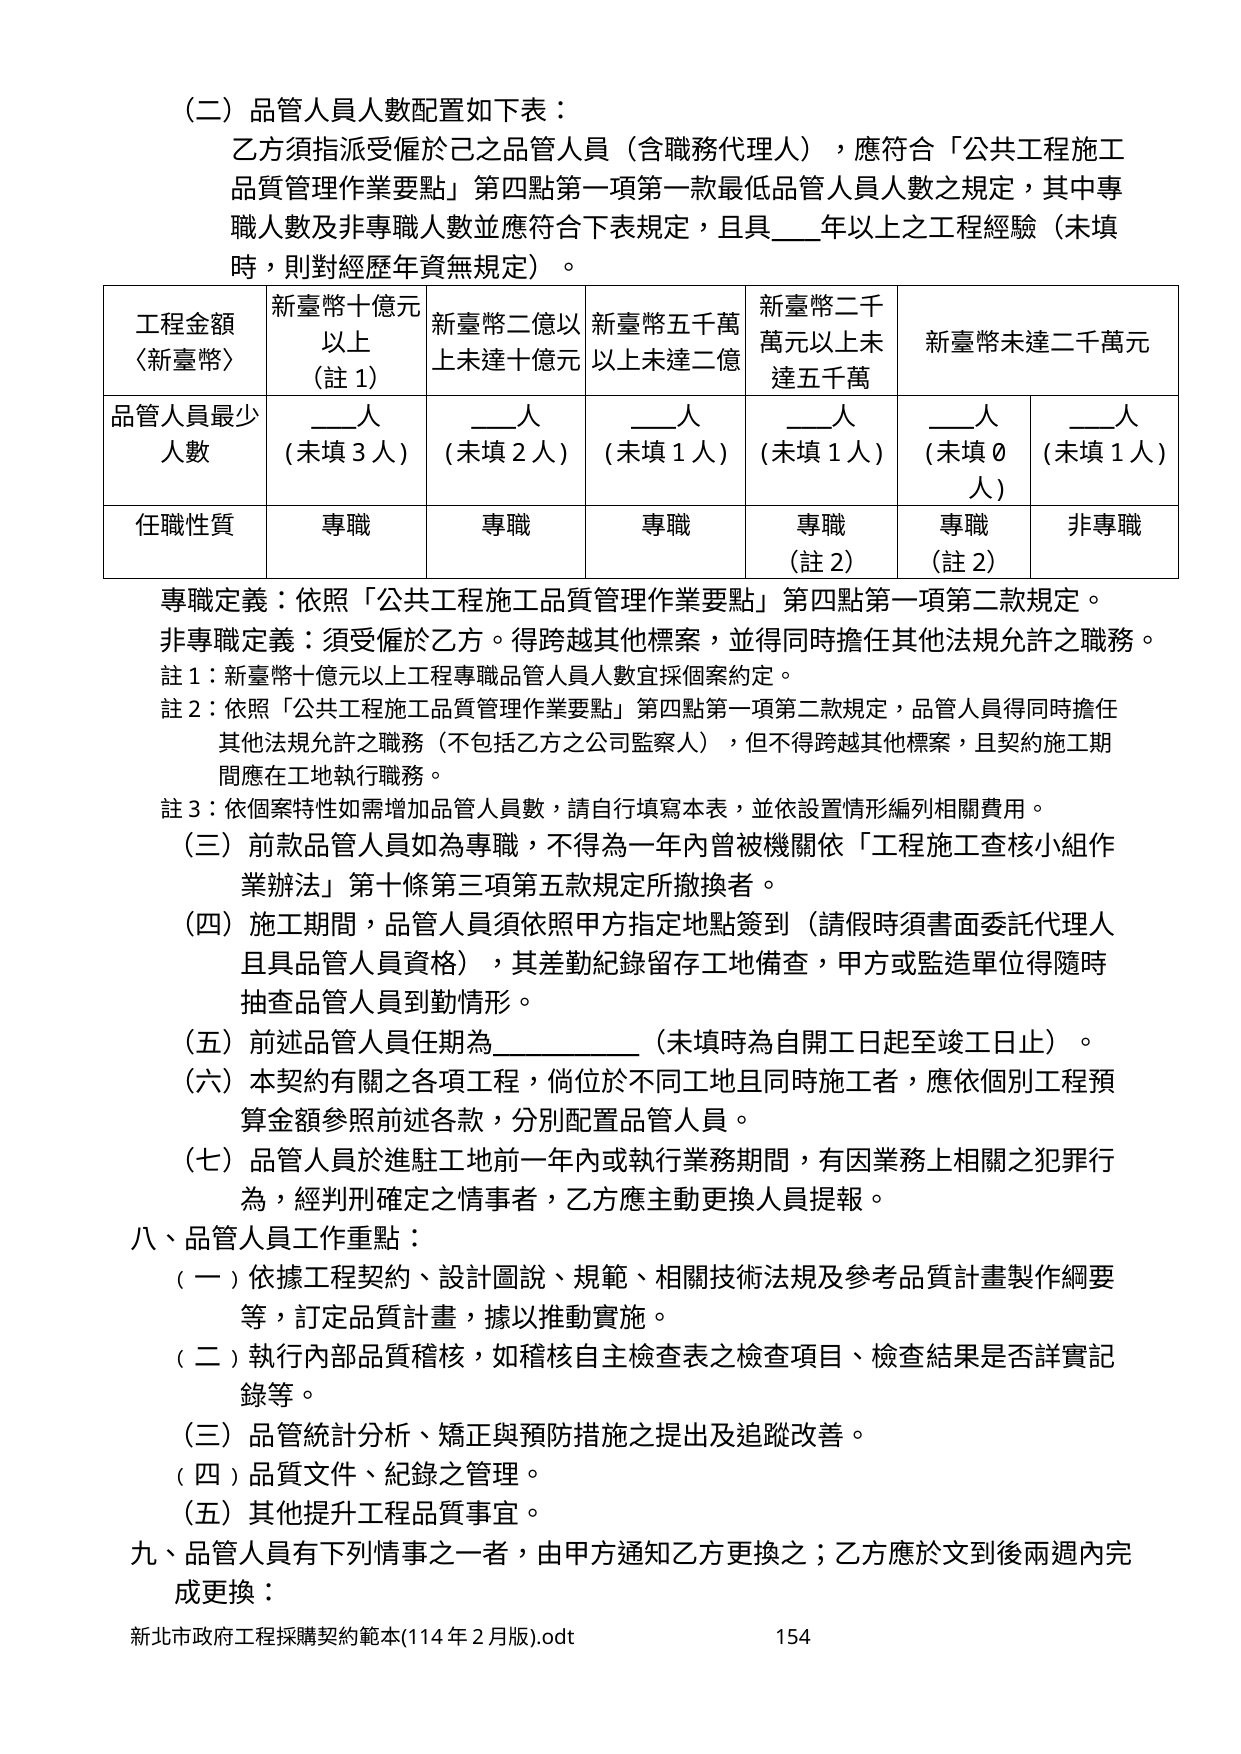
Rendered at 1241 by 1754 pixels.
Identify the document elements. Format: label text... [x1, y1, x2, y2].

table_cell 專職 （註2） [746, 506, 897, 578]
text 非專職定義：須受僱於乙方。得跨越其他標案，並得同時擔任其他法規允許之職務。 [159, 618, 1174, 658]
text （六）本契約有關之各項工程，倘位於不同工地且同時施工者，應依個別工程預算金額參照前述各款，分別配置品管人員。 [168, 1060, 1133, 1138]
table_cell 品管人員最少人數 [104, 396, 266, 505]
table_header 新臺幣二千萬元以上未達五千萬 [746, 286, 897, 395]
text （三）前款品管人員如為專職，不得為一年內曾被機關依「工程施工查核小組作業辦法」第十條第三項第五款規定所撤換者。 [167, 824, 1133, 903]
table_cell ___人 (未填1人) [586, 396, 745, 505]
text 註3：依個案特性如需增加品管人員數，請自行填寫本表，並依設置情形編列相關費用。 [160, 791, 1133, 824]
text 八、品管人員工作重點： [130, 1217, 1133, 1256]
table_cell ___人 (未填0人) [898, 396, 1030, 505]
text 九、品管人員有下列情事之一者，由甲方通知乙方更換之；乙方應於文到後兩週內完成更換： [130, 1532, 1133, 1610]
text （三）品管統計分析、矯正與預防措施之提出及追蹤改善。 [167, 1414, 1133, 1453]
table_header 新臺幣十億元以上 （註1） [267, 286, 426, 395]
text 乙方須指派受僱於己之品管人員（含職務代理人），應符合「公共工程施工品質管理作業要點」第四點第一項第一款最低品管人員人數之規定，其中專職人數及非專職人數並應符合下表規定，且具___年以上之工程經驗（未填時，則對經歷年資無規定）。 [230, 128, 1133, 285]
table_cell 專職 [586, 506, 745, 578]
table_cell 專職 [267, 506, 426, 578]
text （二）品管人員人數配置如下表： [168, 89, 1133, 128]
table_header 新臺幣未達二千萬元 [898, 286, 1178, 395]
text （五）其他提升工程品質事宜。 [167, 1492, 1133, 1532]
text （五）前述品管人員任期為_________（未填時為自開工日起至竣工日止）。 [168, 1021, 1133, 1060]
table_cell 專職 [427, 506, 585, 578]
text ﹙四﹚品質文件、紀錄之管理。 [167, 1453, 1133, 1492]
text ﹙一﹚依據工程契約、設計圖說、規範、相關技術法規及參考品質計畫製作綱要等，訂定品質計畫，據以推動實施。 [167, 1256, 1133, 1335]
table_cell 任職性質 [104, 506, 266, 578]
table_cell ___人 (未填1人) [1031, 396, 1178, 505]
table_cell ___人 (未填3人) [267, 396, 426, 505]
table_header 新臺幣二億以上未達十億元 [427, 286, 585, 395]
text ﹙二﹚執行內部品質稽核，如稽核自主檢查表之檢查項目、檢查結果是否詳實記錄等。 [167, 1335, 1133, 1414]
text （四）施工期間，品管人員須依照甲方指定地點簽到（請假時須書面委託代理人且具品管人員資格），其差勤紀錄留存工地備查，甲方或監造單位得隨時抽查品管人員到勤情形。 [168, 903, 1133, 1021]
text 專職定義：依照「公共工程施工品質管理作業要點」第四點第一項第二款規定。 [160, 579, 1133, 618]
text 註2：依照「公共工程施工品質管理作業要點」第四點第一項第二款規定，品管人員得同時擔任其他法規允許之職務（不包括乙方之公司監察人），但不得跨越其他標案，且契約施工期間應在工地執行職務。 [160, 691, 1133, 791]
table_header 新臺幣五千萬以上未達二億 [586, 286, 745, 395]
table_cell 專職 （註2） [898, 506, 1030, 578]
table_cell ___人 (未填2人) [427, 396, 585, 505]
table_cell 非專職 [1031, 506, 1178, 578]
table_cell ___人 (未填1人) [746, 396, 897, 505]
text （七）品管人員於進駐工地前一年內或執行業務期間，有因業務上相關之犯罪行為，經判刑確定之情事者，乙方應主動更換人員提報。 [168, 1138, 1133, 1217]
table_header 工程金額 〈新臺幣〉 [104, 286, 266, 395]
text 註1：新臺幣十億元以上工程專職品管人員人數宜採個案約定。 [160, 658, 1133, 691]
